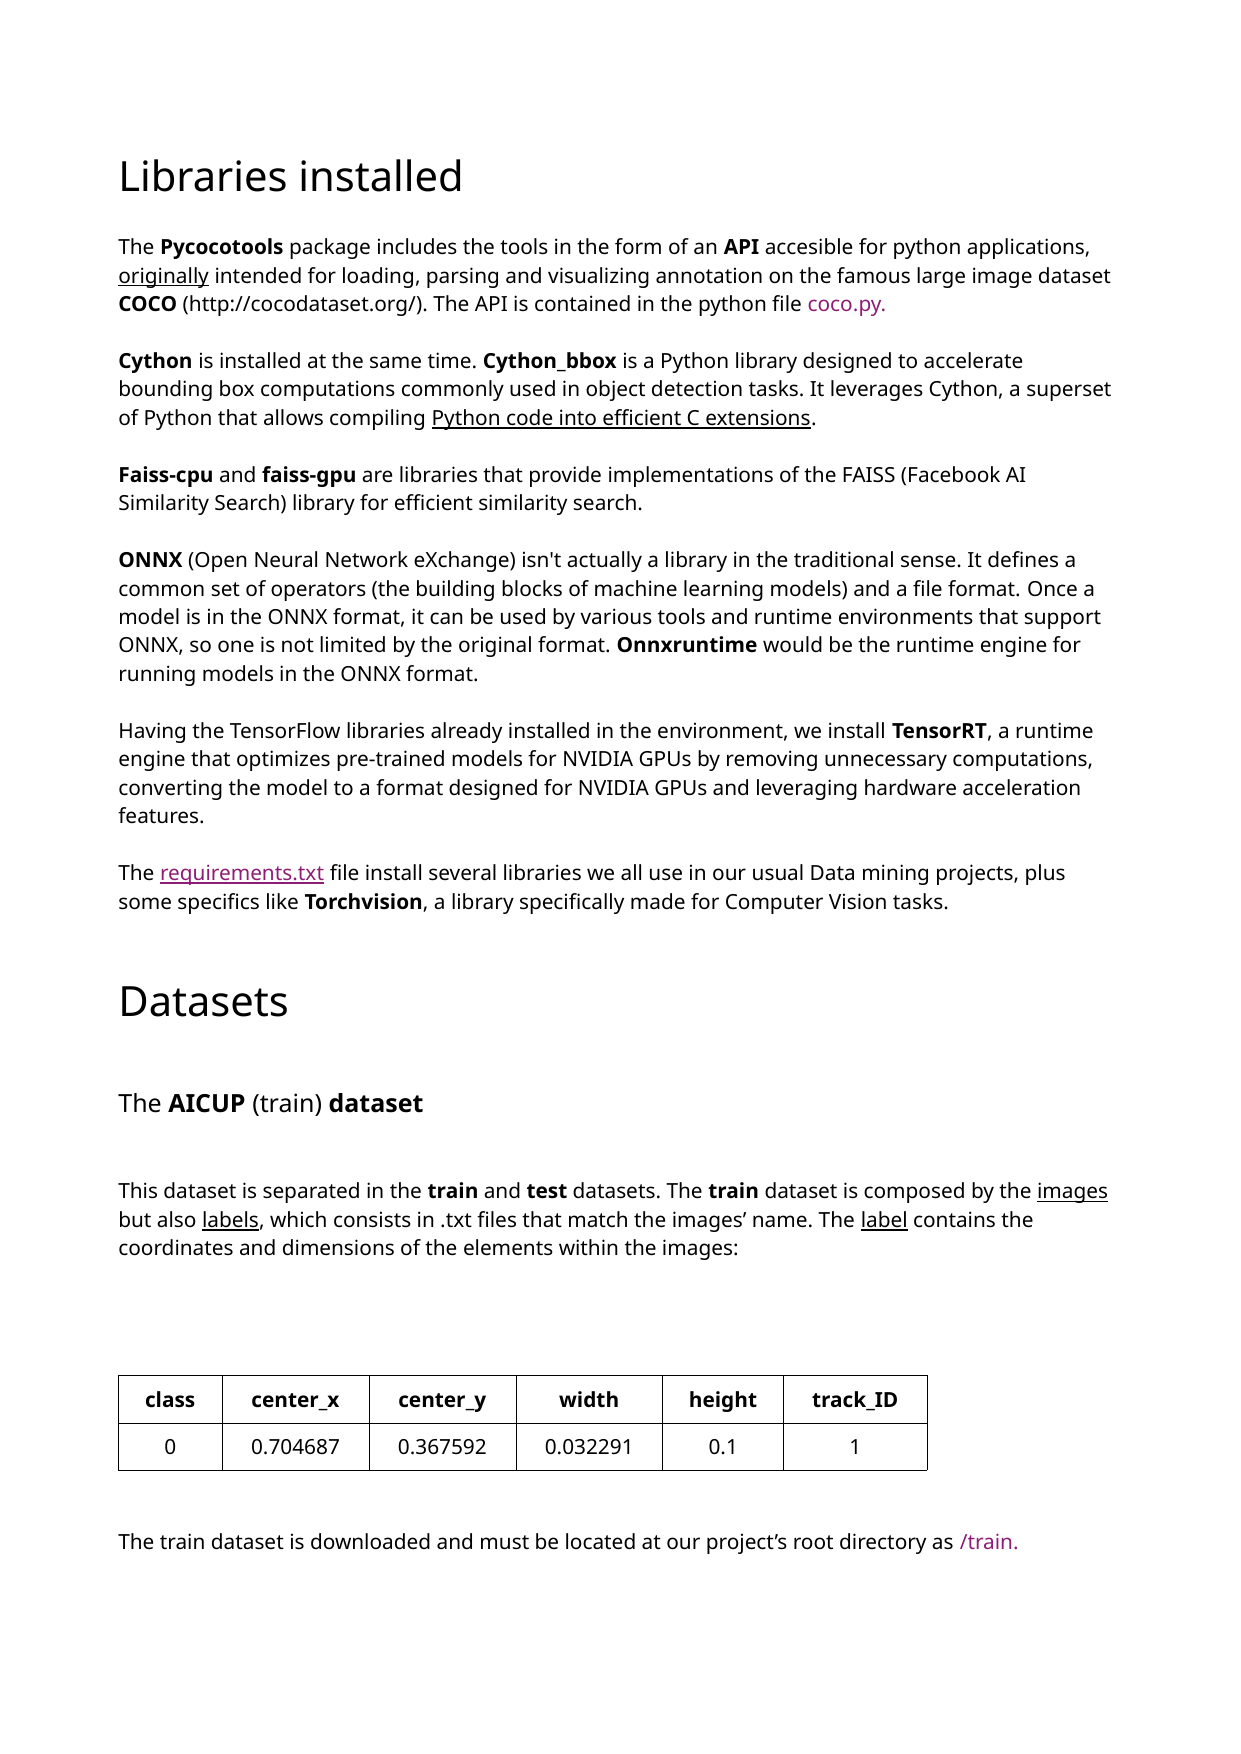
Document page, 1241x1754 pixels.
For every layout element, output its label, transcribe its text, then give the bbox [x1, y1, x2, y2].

table_cell 0.032291 [517, 1424, 662, 1470]
text The requirements.txt file install several libraries we all use in our usual Data mining projects, plus some specifics like Torchvision, a library specifically made for Computer Vision tasks. [118, 858, 1122, 915]
text Libraries installed [118, 147, 1122, 204]
text Datasets [118, 972, 1122, 1029]
text The Pycocotools package includes the tools in the form of an API accesible for python applications, originally intended for loading, parsing and visualizing annotation on the famous large image dataset COCO (http://cocodataset.org/). The API is contained in the python file coco.py. [118, 232, 1122, 318]
text Faiss-cpu and faiss-gpu are libraries that provide implementations of the FAISS (Facebook AI Similarity Search) library for efficient similarity search. [118, 460, 1122, 517]
text This dataset is separated in the train and test datasets. The train dataset is composed by the images but also labels, which consists in .txt files that match the images’ name. The label contains the coordinates and dimensions of the elements within the images: [118, 1176, 1122, 1262]
text The AICUP (train) dataset [118, 1086, 1122, 1120]
table_header track_ID [784, 1376, 927, 1423]
text The train dataset is downloaded and must be located at our project’s root directory as /train. [118, 1527, 1122, 1555]
table_cell 0.1 [663, 1424, 783, 1470]
table_header width [517, 1376, 662, 1423]
table_cell 0.704687 [223, 1424, 369, 1470]
table_header center_x [223, 1376, 369, 1423]
table_cell 0 [119, 1424, 222, 1470]
table_header height [663, 1376, 783, 1423]
table_cell 0.367592 [370, 1424, 516, 1470]
text Having the TensorFlow libraries already installed in the environment, we install TensorRT, a runtime engine that optimizes pre-trained models for NVIDIA GPUs by removing unnecessary computations, converting the model to a format designed for NVIDIA GPUs and leveraging hardware acceleration features. [118, 716, 1122, 829]
text ONNX (Open Neural Network eXchange) isn't actually a library in the traditional sense. It defines a common set of operators (the building blocks of machine learning models) and a file format. Once a model is in the ONNX format, it can be used by various tools and runtime environments that support ONNX, so one is not limited by the original format. Onnxruntime would be the runtime engine for running models in the ONNX format. [118, 545, 1122, 687]
table_header center_y [370, 1376, 516, 1423]
table_header class [119, 1376, 222, 1423]
table_cell 1 [784, 1424, 927, 1470]
text Cython is installed at the same time. Cython_bbox is a Python library designed to accelerate bounding box computations commonly used in object detection tasks. It leverages Cython, a superset of Python that allows compiling Python code into efficient C extensions. [118, 346, 1122, 431]
